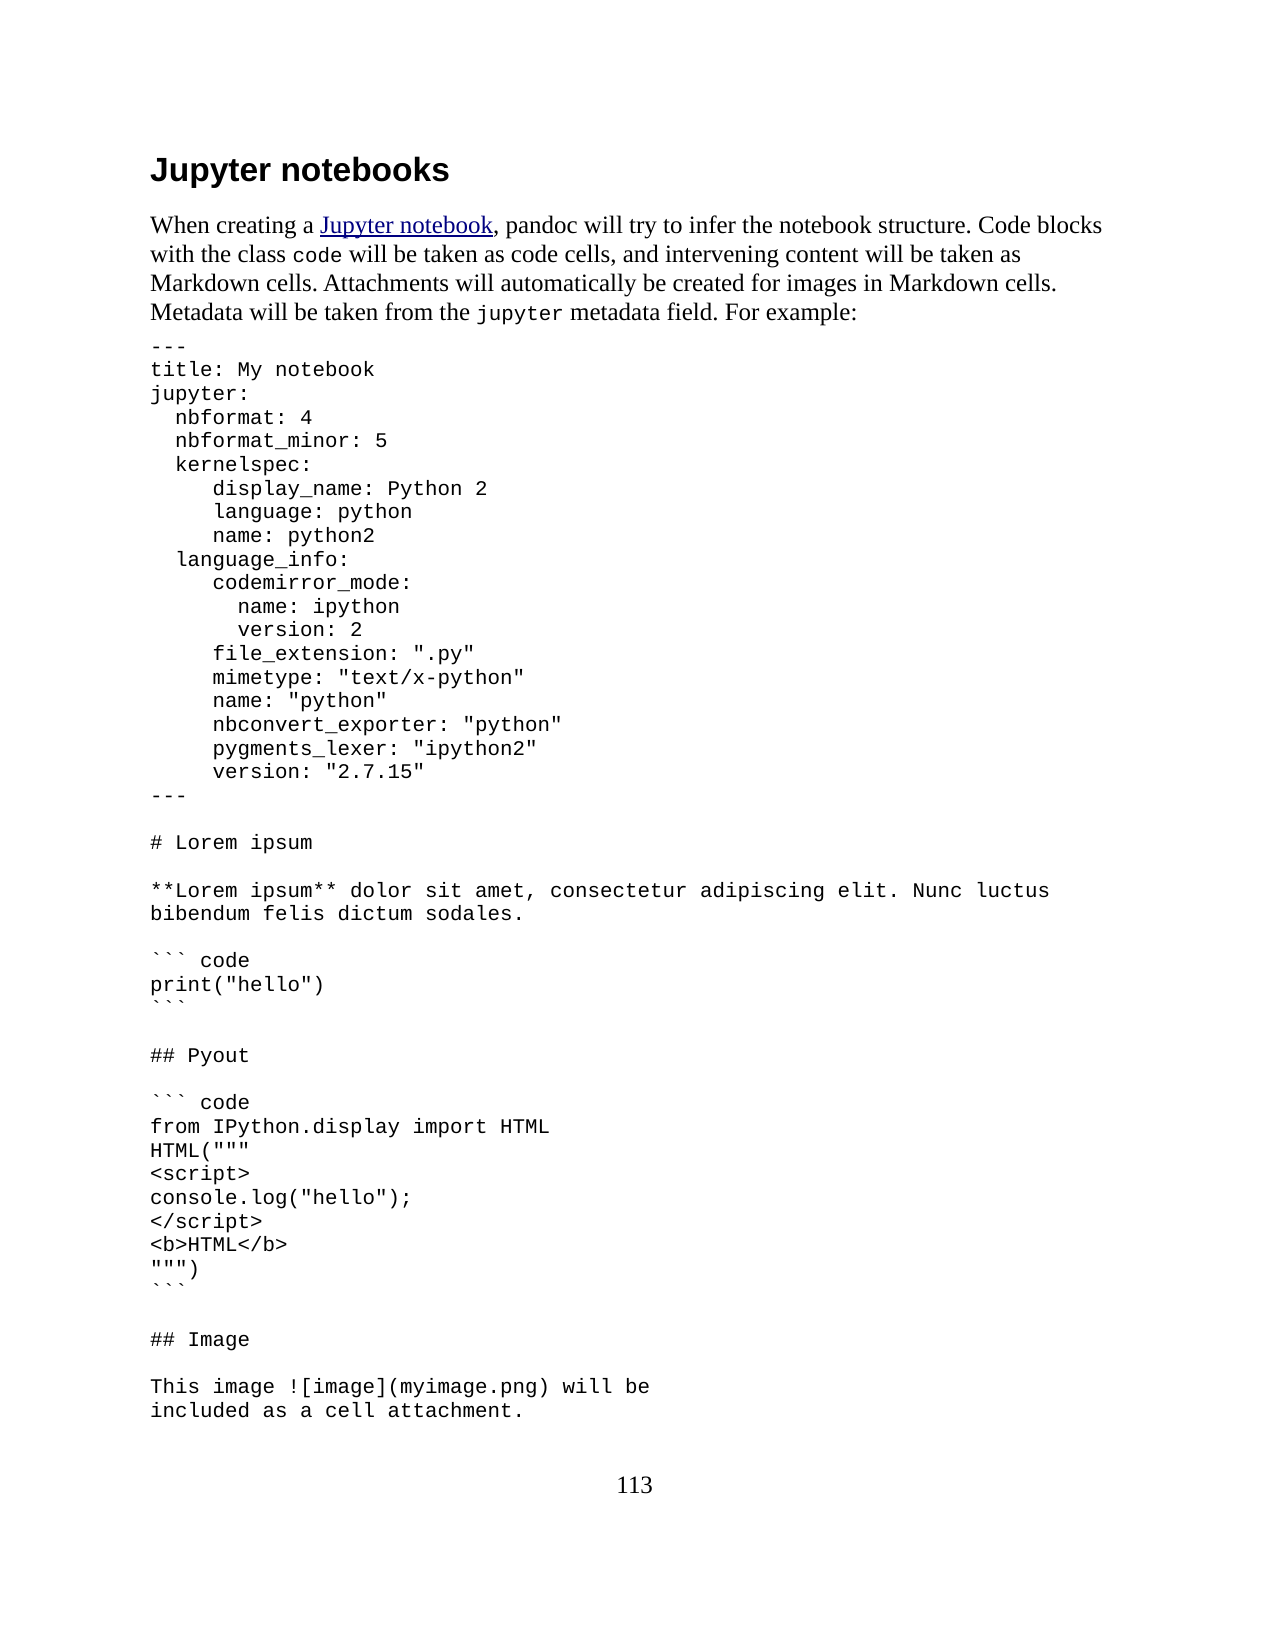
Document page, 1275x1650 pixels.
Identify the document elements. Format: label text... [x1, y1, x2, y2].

text pygments_lexer: "ipython2" [150, 738, 1125, 761]
text display_name: Python 2 [150, 478, 1125, 501]
text included as a cell attachment. [150, 1400, 1125, 1423]
text name: "python" [150, 690, 1125, 714]
text mimetype: "text/x-python" [150, 667, 1125, 690]
text ``` code [150, 1092, 1125, 1116]
text ## Image [150, 1329, 1125, 1352]
text print("hello") [150, 974, 1125, 998]
text When creating a Jupyter notebook, pandoc will try to infer the notebook structure. Code blocks with the class code will be taken as code cells, and intervening content will be taken as Markdown cells. Attachments will automatically be created for images in Markdown cells. Metadata will be taken from the jupyter metadata field. For example: [150, 210, 1125, 327]
text ## Pyout [150, 1045, 1125, 1069]
text language: python [150, 501, 1125, 525]
text from IPython.display import HTML [150, 1116, 1125, 1140]
text --- [150, 785, 1125, 809]
text title: My notebook [150, 359, 1125, 383]
text bibendum felis dictum sodales. [150, 903, 1125, 927]
subtitle Jupyter notebooks [150, 150, 1125, 189]
text </script> [150, 1211, 1125, 1234]
text jupyter: [150, 383, 1125, 407]
text nbconvert_exporter: "python" [150, 714, 1125, 738]
text HTML(""" [150, 1140, 1125, 1163]
text --- [150, 336, 1125, 359]
text nbformat: 4 [150, 407, 1125, 430]
text file_extension: ".py" [150, 643, 1125, 667]
text # Lorem ipsum [150, 832, 1125, 856]
text <script> [150, 1163, 1125, 1187]
text nbformat_minor: 5 [150, 430, 1125, 454]
text name: python2 [150, 525, 1125, 548]
text ``` [150, 1282, 1125, 1305]
text ``` code [150, 951, 1125, 974]
text <b>HTML</b> [150, 1234, 1125, 1258]
text **Lorem ipsum** dolor sit amet, consectetur adipiscing elit. Nunc luctus [150, 879, 1125, 903]
text name: ipython [150, 596, 1125, 619]
text version: 2 [150, 619, 1125, 643]
text """) [150, 1258, 1125, 1282]
text console.log("hello"); [150, 1187, 1125, 1211]
text version: "2.7.15" [150, 761, 1125, 785]
text language_info: [150, 548, 1125, 572]
text ``` [150, 998, 1125, 1021]
text codemirror_mode: [150, 572, 1125, 596]
text kernelspec: [150, 454, 1125, 478]
text This image ![image](myimage.png) will be [150, 1376, 1125, 1400]
